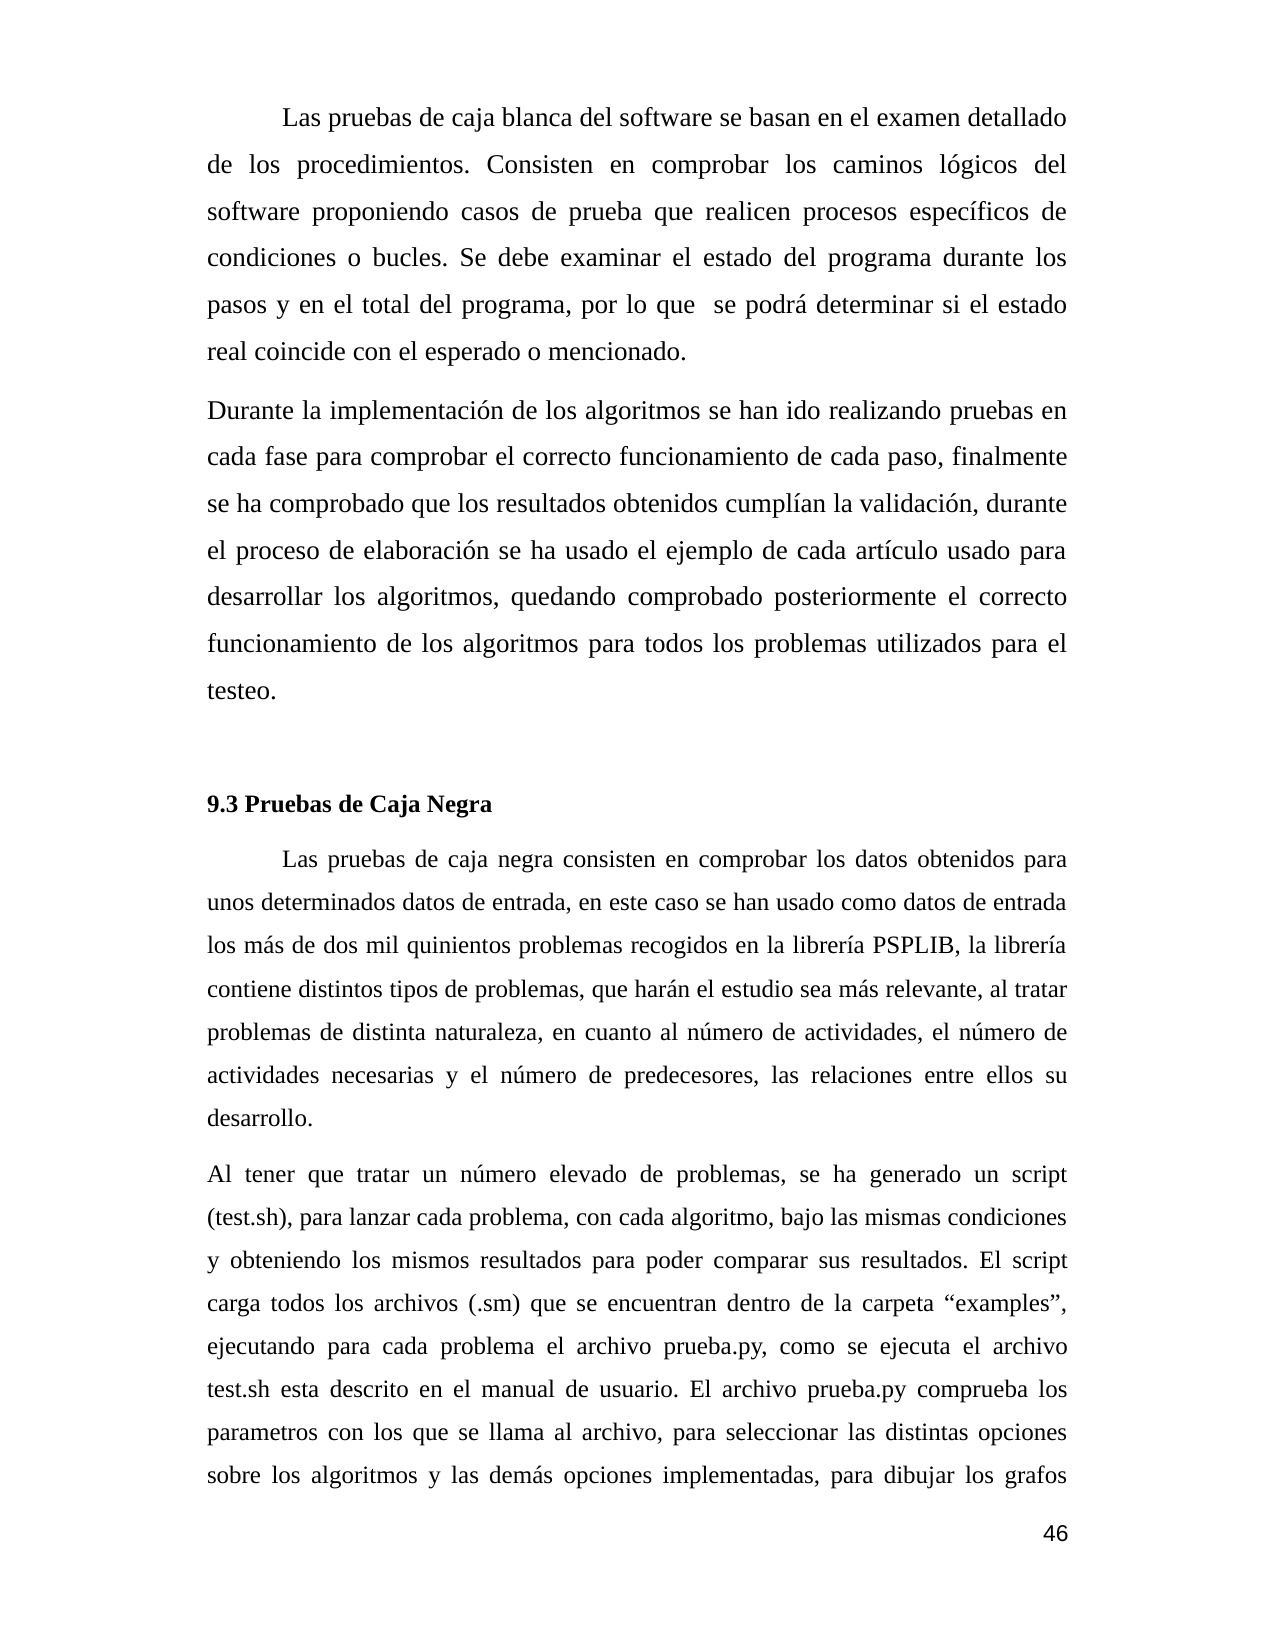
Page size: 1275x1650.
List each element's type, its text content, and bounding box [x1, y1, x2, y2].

text Durante la implementación de los algoritmos se han ido realizando pruebas en cada fase para comprobar el correcto funcionamiento de cada paso, finalmente se ha comprobado que los resultados obtenidos cumplían la validación, durante el proceso de elaboración se ha usado el ejemplo de cada artículo usado para desarrollar los algoritmos, quedando comprobado posteriormente el correcto funcionamiento de los algoritmos para todos los problemas utilizados para el testeo. [207, 394, 1068, 705]
text Las pruebas de caja blanca del software se basan en el examen detallado de los procedimientos. Consisten en comprobar los caminos lógicos del software proponiendo casos de prueba que realicen procesos específicos de condiciones o bucles. Se debe examinar el estado del programa durante los pasos y en el total del programa, por lo que se podrá determinar si el estado real coincide con el esperado o mencionado. [207, 101, 1068, 366]
text Al tener que tratar un número elevado de problemas, se ha generado un script (test.sh), para lanzar cada problema, con cada algoritmo, bajo las mismas condiciones y obteniendo los mismos resultados para poder comparar sus resultados. El script carga todos los archivos (.sm) que se encuentran dentro de la carpeta “examples”, ejecutando para cada problema el archivo prueba.py, como se ejecuta el archivo test.sh esta descrito en el manual de usuario. El archivo prueba.py comprueba los parametros con los que se llama al archivo, para seleccionar las distintas opciones sobre los algoritmos y las demás opciones implementadas, para dibujar los grafos [207, 1159, 1068, 1489]
text Las pruebas de caja negra consisten en comprobar los datos obtenidos para unos determinados datos de entrada, en este caso se han usado como datos de entrada los más de dos mil quinientos problemas recogidos en la librería PSPLIB, la librería contiene distintos tipos de problemas, que harán el estudio sea más relevante, al tratar problemas de distinta naturaleza, en cuanto al número de actividades, el número de actividades necesarias y el número de predecesores, las relaciones entre ellos su desarrollo. [207, 844, 1068, 1132]
text 9.3 Pruebas de Caja Negra [207, 789, 1068, 817]
